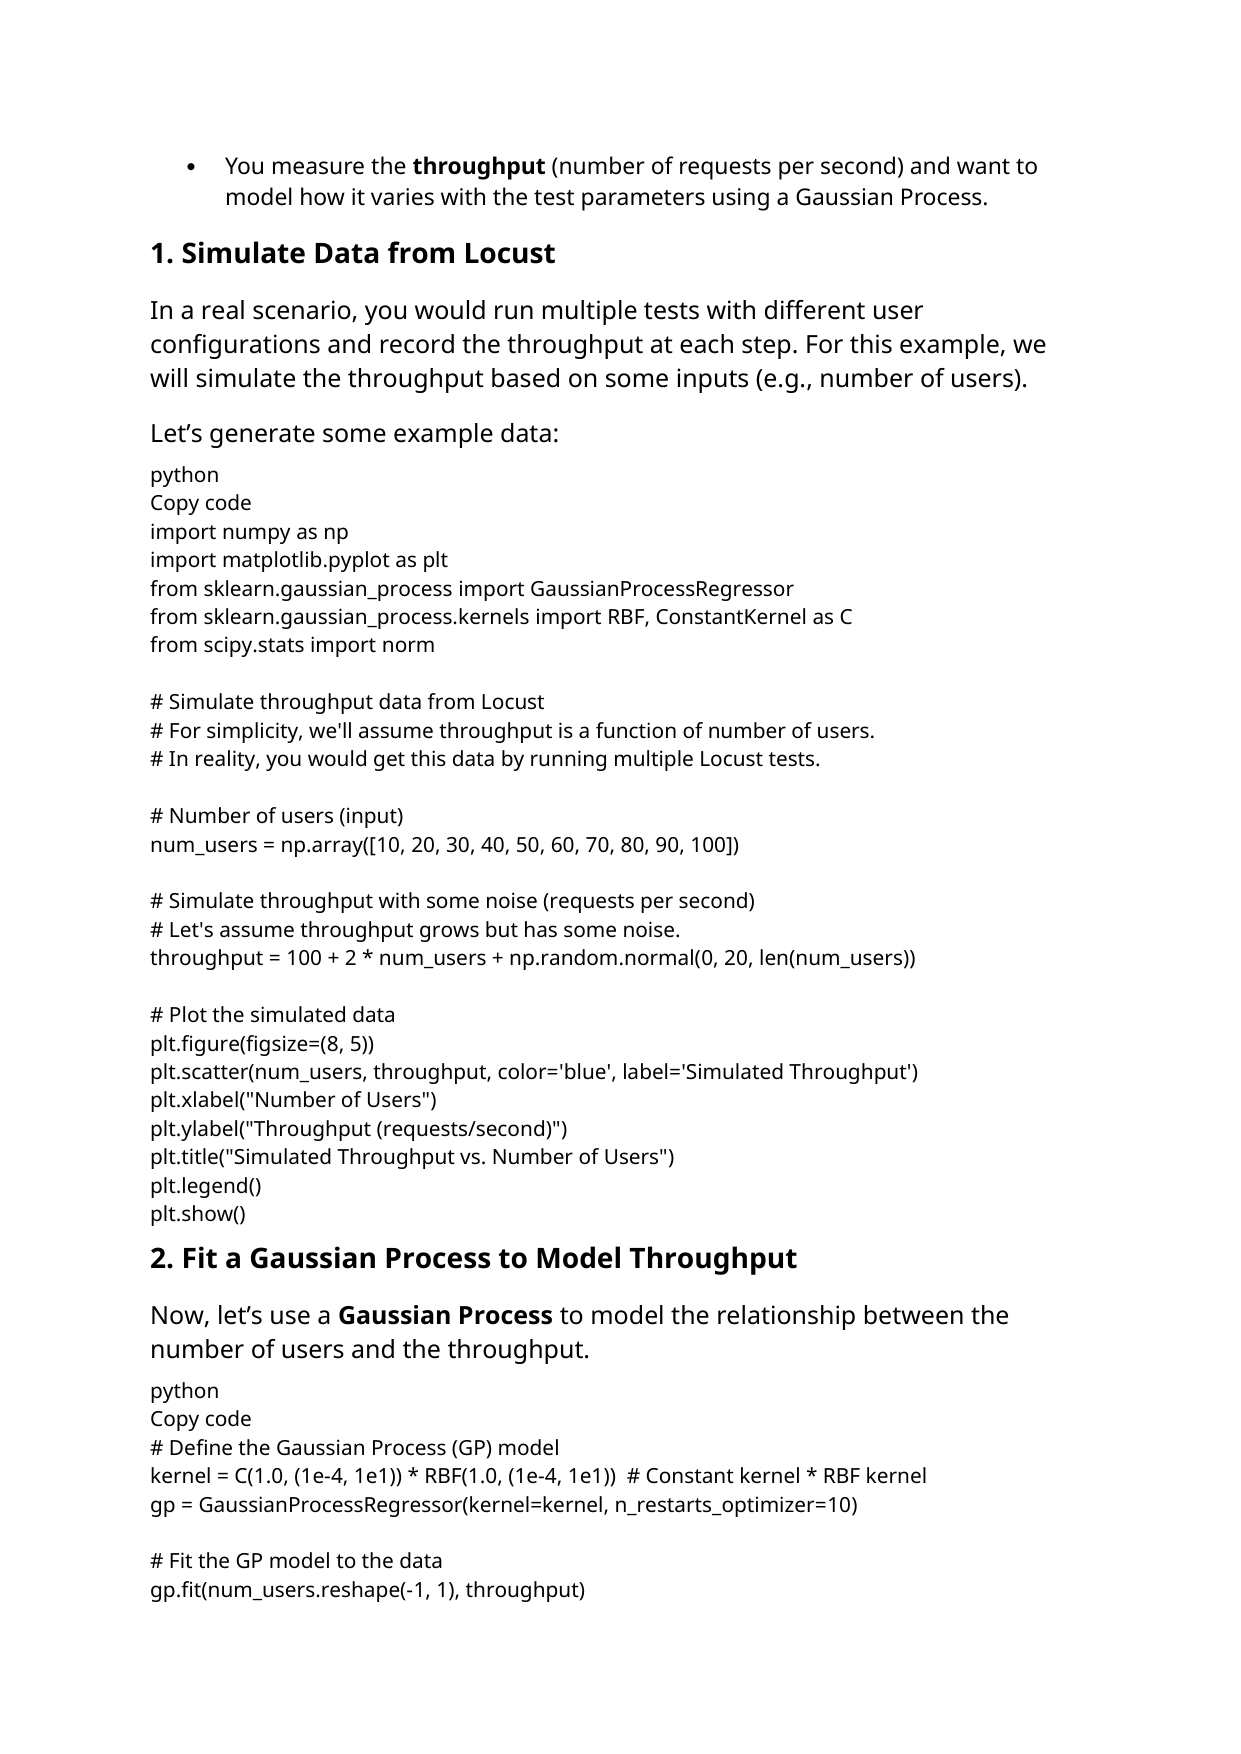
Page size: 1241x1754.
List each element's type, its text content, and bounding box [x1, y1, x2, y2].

text from sklearn.gaussian_process import GaussianProcessRegressor [150, 574, 1090, 602]
text num_users = np.array([10, 20, 30, 40, 50, 60, 70, 80, 90, 100]) [150, 830, 1090, 858]
text # Simulate throughput with some noise (requests per second) [150, 887, 1090, 915]
text plt.show() [150, 1199, 1090, 1228]
text kernel = C(1.0, (1e-4, 1e1)) * RBF(1.0, (1e-4, 1e1)) # Constant kernel * RBF kernel [150, 1461, 1090, 1490]
text # Number of users (input) [150, 801, 1090, 830]
text plt.figure(figsize=(8, 5)) [150, 1029, 1090, 1057]
text gp.fit(num_users.reshape(-1, 1), throughput) [150, 1575, 1090, 1603]
text plt.title("Simulated Throughput vs. Number of Users") [150, 1142, 1090, 1171]
text from sklearn.gaussian_process.kernels import RBF, ConstantKernel as C [150, 602, 1090, 631]
text # For simplicity, we'll assume throughput is a function of number of users. [150, 716, 1090, 744]
text # Define the Gaussian Process (GP) model [150, 1433, 1090, 1461]
text # Let's assume throughput grows but has some noise. [150, 915, 1090, 943]
text gp = GaussianProcessRegressor(kernel=kernel, n_restarts_optimizer=10) [150, 1490, 1090, 1518]
text throughput = 100 + 2 * num_users + np.random.normal(0, 20, len(num_users)) [150, 943, 1090, 972]
text plt.xlabel("Number of Users") [150, 1086, 1090, 1114]
subtitle 1. Simulate Data from Locust [150, 233, 1090, 272]
text Copy code [150, 488, 1090, 517]
text # Plot the simulated data [150, 1000, 1090, 1029]
text python [150, 1376, 1090, 1404]
text python [150, 460, 1090, 488]
list You measure the throughput (number of requests per second) and want to model how it varies with the test parameters using a Gaussian Process. [187, 150, 1090, 212]
text In a real scenario, you would run multiple tests with different user configurations and record the throughput at each step. For this example, we will simulate the throughput based on some inputs (e.g., number of users). [150, 292, 1090, 395]
text from scipy.stats import norm [150, 631, 1090, 659]
text # Simulate throughput data from Locust [150, 687, 1090, 716]
text # In reality, you would get this data by running multiple Locust tests. [150, 744, 1090, 773]
text Let’s generate some example data: [150, 416, 1090, 449]
text plt.scatter(num_users, throughput, color='blue', label='Simulated Throughput') [150, 1057, 1090, 1086]
text Copy code [150, 1404, 1090, 1433]
subtitle 2. Fit a Gaussian Process to Model Throughput [150, 1238, 1090, 1277]
text # Fit the GP model to the data [150, 1547, 1090, 1575]
text Now, let’s use a Gaussian Process to model the relationship between the number of users and the throughput. [150, 1297, 1090, 1366]
text plt.legend() [150, 1171, 1090, 1199]
text import matplotlib.pyplot as plt [150, 545, 1090, 574]
text plt.ylabel("Throughput (requests/second)") [150, 1114, 1090, 1142]
text import numpy as np [150, 517, 1090, 545]
